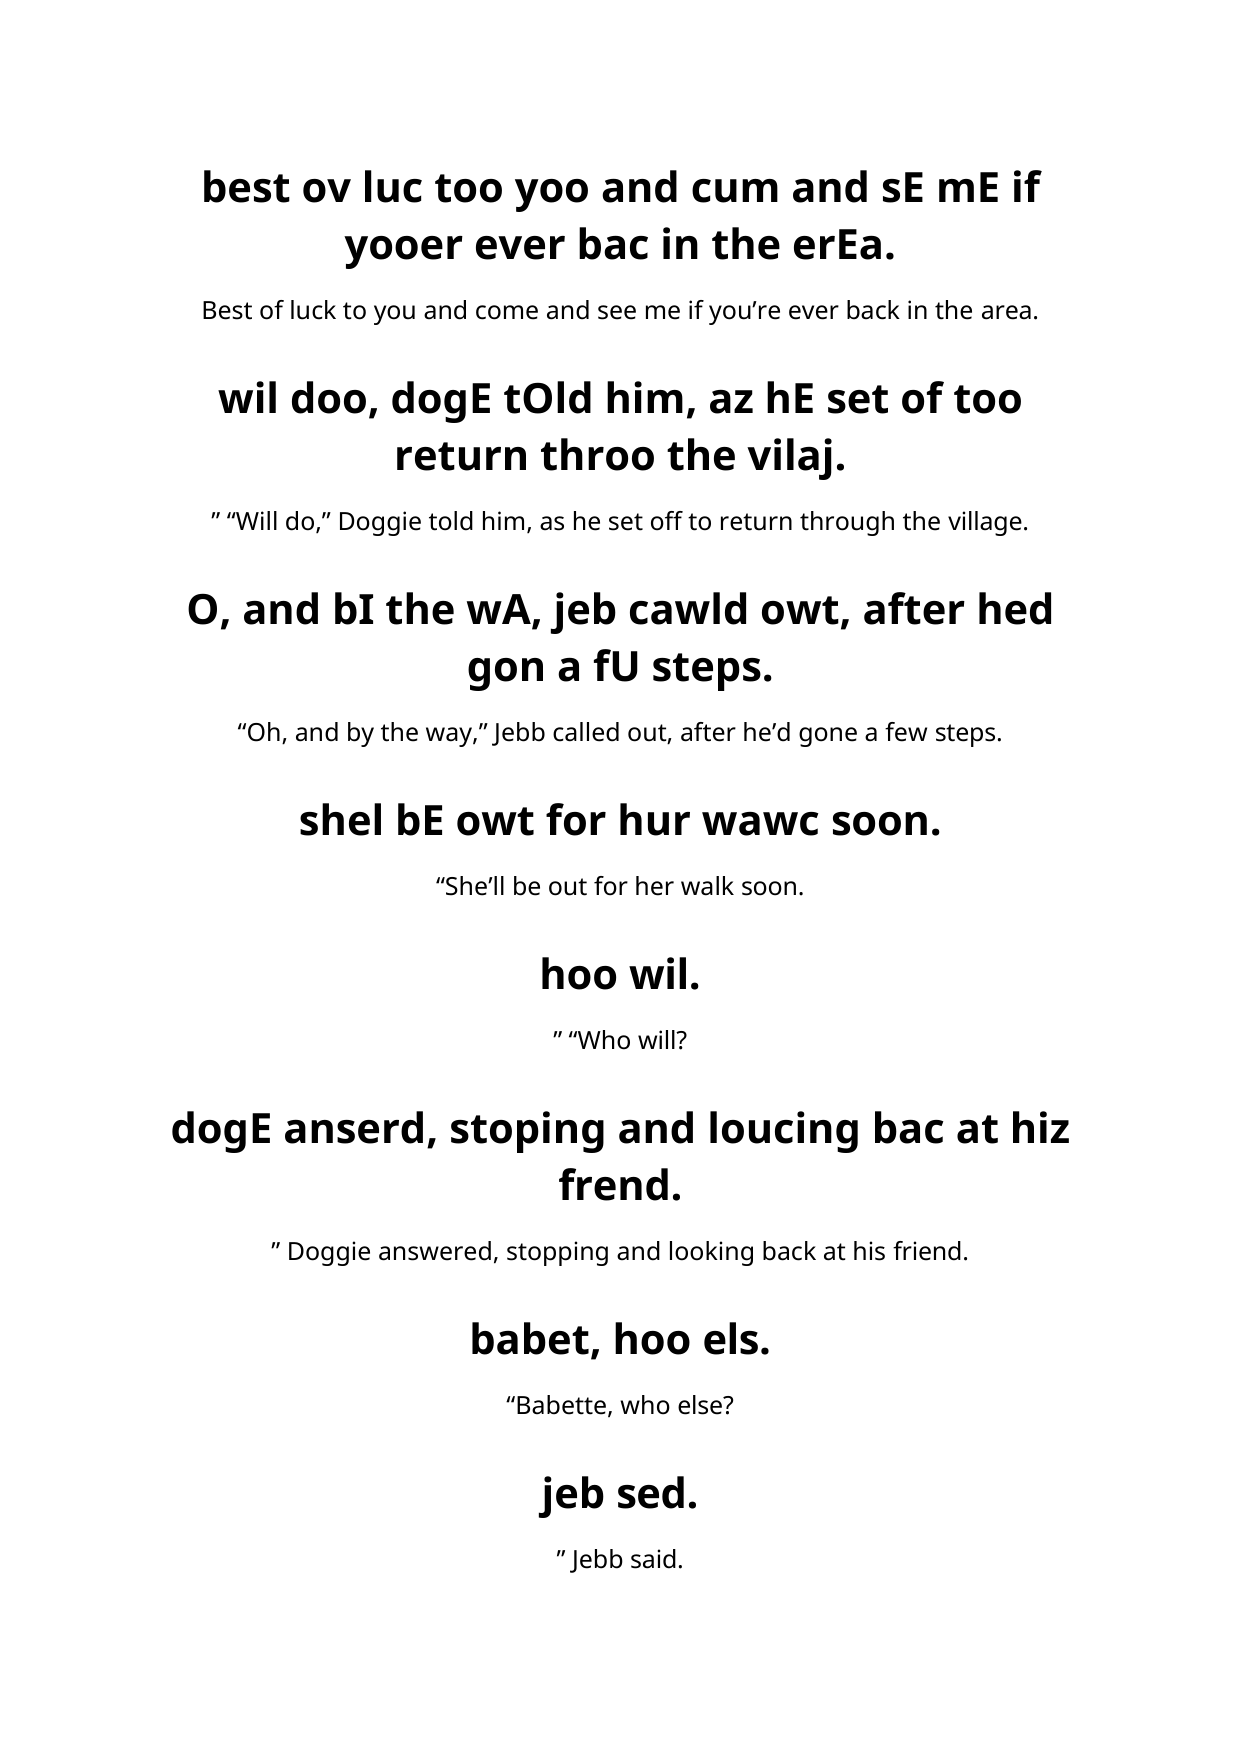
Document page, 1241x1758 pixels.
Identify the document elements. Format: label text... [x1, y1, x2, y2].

subtitle babet, hoo els. [133, 1310, 1107, 1367]
text ” “Will do,” Doggie told him, as he set off to return through the village. [133, 504, 1107, 538]
text Best of luck to you and come and see me if you’re ever back in the area. [133, 293, 1107, 327]
subtitle shel bE owt for hur wawc soon. [133, 791, 1107, 848]
subtitle O, and bI the wA, jeb cawld owt, after hed gon a fU steps. [152, 580, 1088, 693]
text ” Doggie answered, stopping and looking back at his friend. [133, 1234, 1107, 1268]
text “Oh, and by the way,” Jebb called out, after he’d gone a few steps. [133, 715, 1107, 749]
text “Babette, who else? [133, 1388, 1107, 1422]
text “She’ll be out for her walk soon. [133, 869, 1107, 903]
text ” “Who will? [133, 1023, 1107, 1057]
subtitle best ov luc too yoo and cum and sE mE if yooer ever bac in the erEa. [152, 158, 1088, 271]
subtitle wil doo, dogE tOld him, az hE set of too return throo the vilaj. [152, 369, 1088, 482]
subtitle jeb sed. [133, 1464, 1107, 1521]
subtitle dogE anserd, stoping and loucing bac at hiz frend. [153, 1099, 1087, 1212]
subtitle hoo wil. [133, 945, 1107, 1002]
text ” Jebb said. [133, 1542, 1107, 1576]
